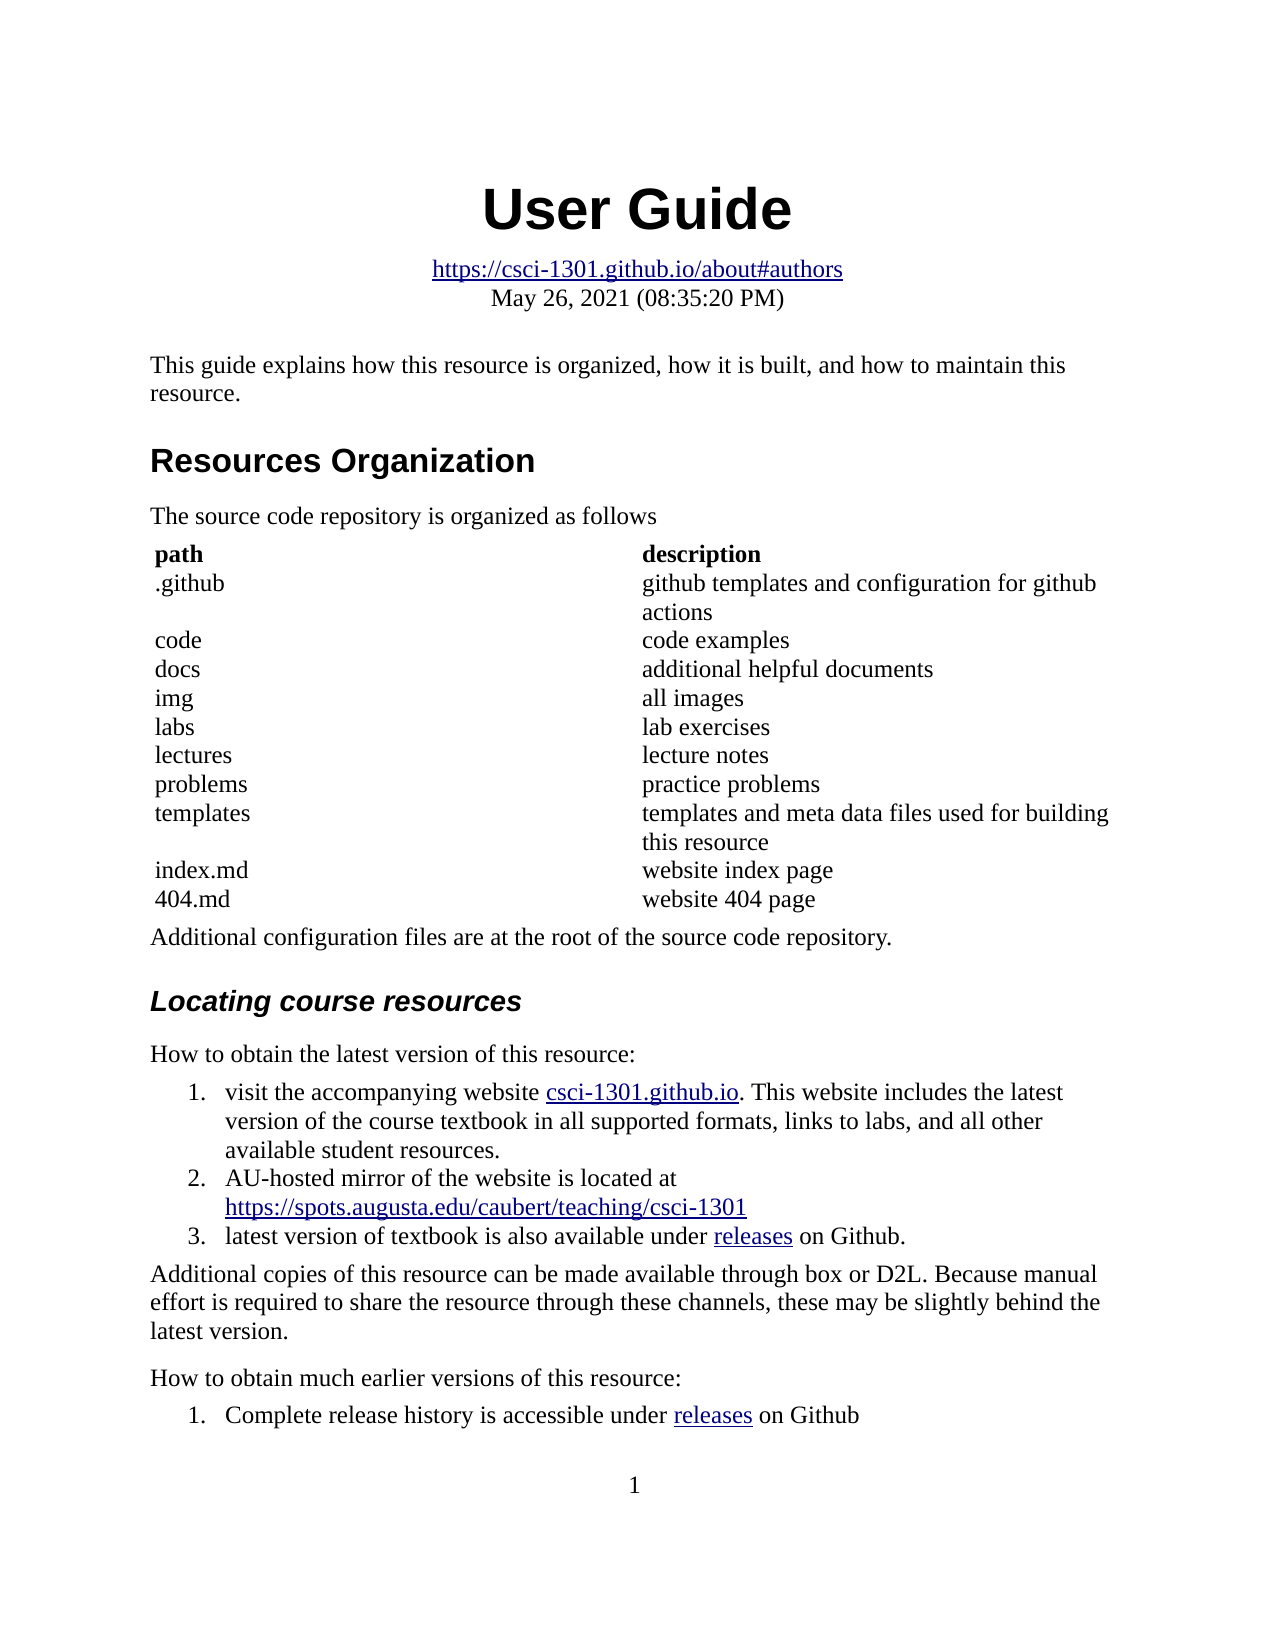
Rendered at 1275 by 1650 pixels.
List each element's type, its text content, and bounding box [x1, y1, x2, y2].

table_cell templates [150, 798, 637, 855]
table_cell index.md [150, 855, 637, 884]
text How to obtain the latest version of this resource: [150, 1039, 1125, 1068]
text https://csci-1301.github.io/about#authors [150, 254, 1125, 283]
text May 26, 2021 (08:35:20 PM) [150, 283, 1125, 312]
table_cell .github [150, 568, 637, 625]
text Additional configuration files are at the root of the source code repository. [150, 922, 1125, 951]
table_cell github templates and configuration for github actions [638, 568, 1125, 625]
table_cell code examples [638, 625, 1125, 654]
text This guide explains how this resource is organized, how it is built, and how to maintain this resource. [150, 350, 1125, 407]
table_header description [638, 539, 1125, 568]
text Additional copies of this resource can be made available through box or D2L. Because manual effort is required to share the resource through these channels, these may be slightly behind the latest version. [150, 1259, 1125, 1345]
table_cell problems [150, 769, 637, 798]
subtitle Locating course resources [150, 984, 1125, 1018]
list visit the accompanying website csci-1301.github.io. This website includes the latest version of the course textbook in all supported formats, links to labs, and all other available student resources. [187, 1077, 1125, 1163]
list AU-hosted mirror of the website is located at https://spots.augusta.edu/caubert/teaching/csci-1301 [187, 1163, 1125, 1221]
table_cell all images [638, 683, 1125, 712]
text The source code repository is organized as follows [150, 501, 1125, 530]
table_cell lectures [150, 740, 637, 769]
table_cell templates and meta data files used for building this resource [638, 798, 1125, 855]
table_cell docs [150, 654, 637, 683]
table_cell 404.md [150, 884, 637, 913]
table_cell website 404 page [638, 884, 1125, 913]
table_header path [150, 539, 637, 568]
table_cell labs [150, 712, 637, 740]
table_cell lab exercises [638, 712, 1125, 740]
table_cell additional helpful documents [638, 654, 1125, 683]
text How to obtain much earlier versions of this resource: [150, 1363, 1125, 1392]
list latest version of textbook is also available under releases on Github. [187, 1221, 1125, 1250]
subtitle Resources Organization [150, 441, 1125, 480]
title User Guide [150, 175, 1125, 242]
table_cell lecture notes [638, 740, 1125, 769]
list Complete release history is accessible under releases on Github [187, 1401, 1125, 1429]
table_cell website index page [638, 855, 1125, 884]
table_cell code [150, 625, 637, 654]
table_cell practice problems [638, 769, 1125, 798]
table_cell img [150, 683, 637, 712]
